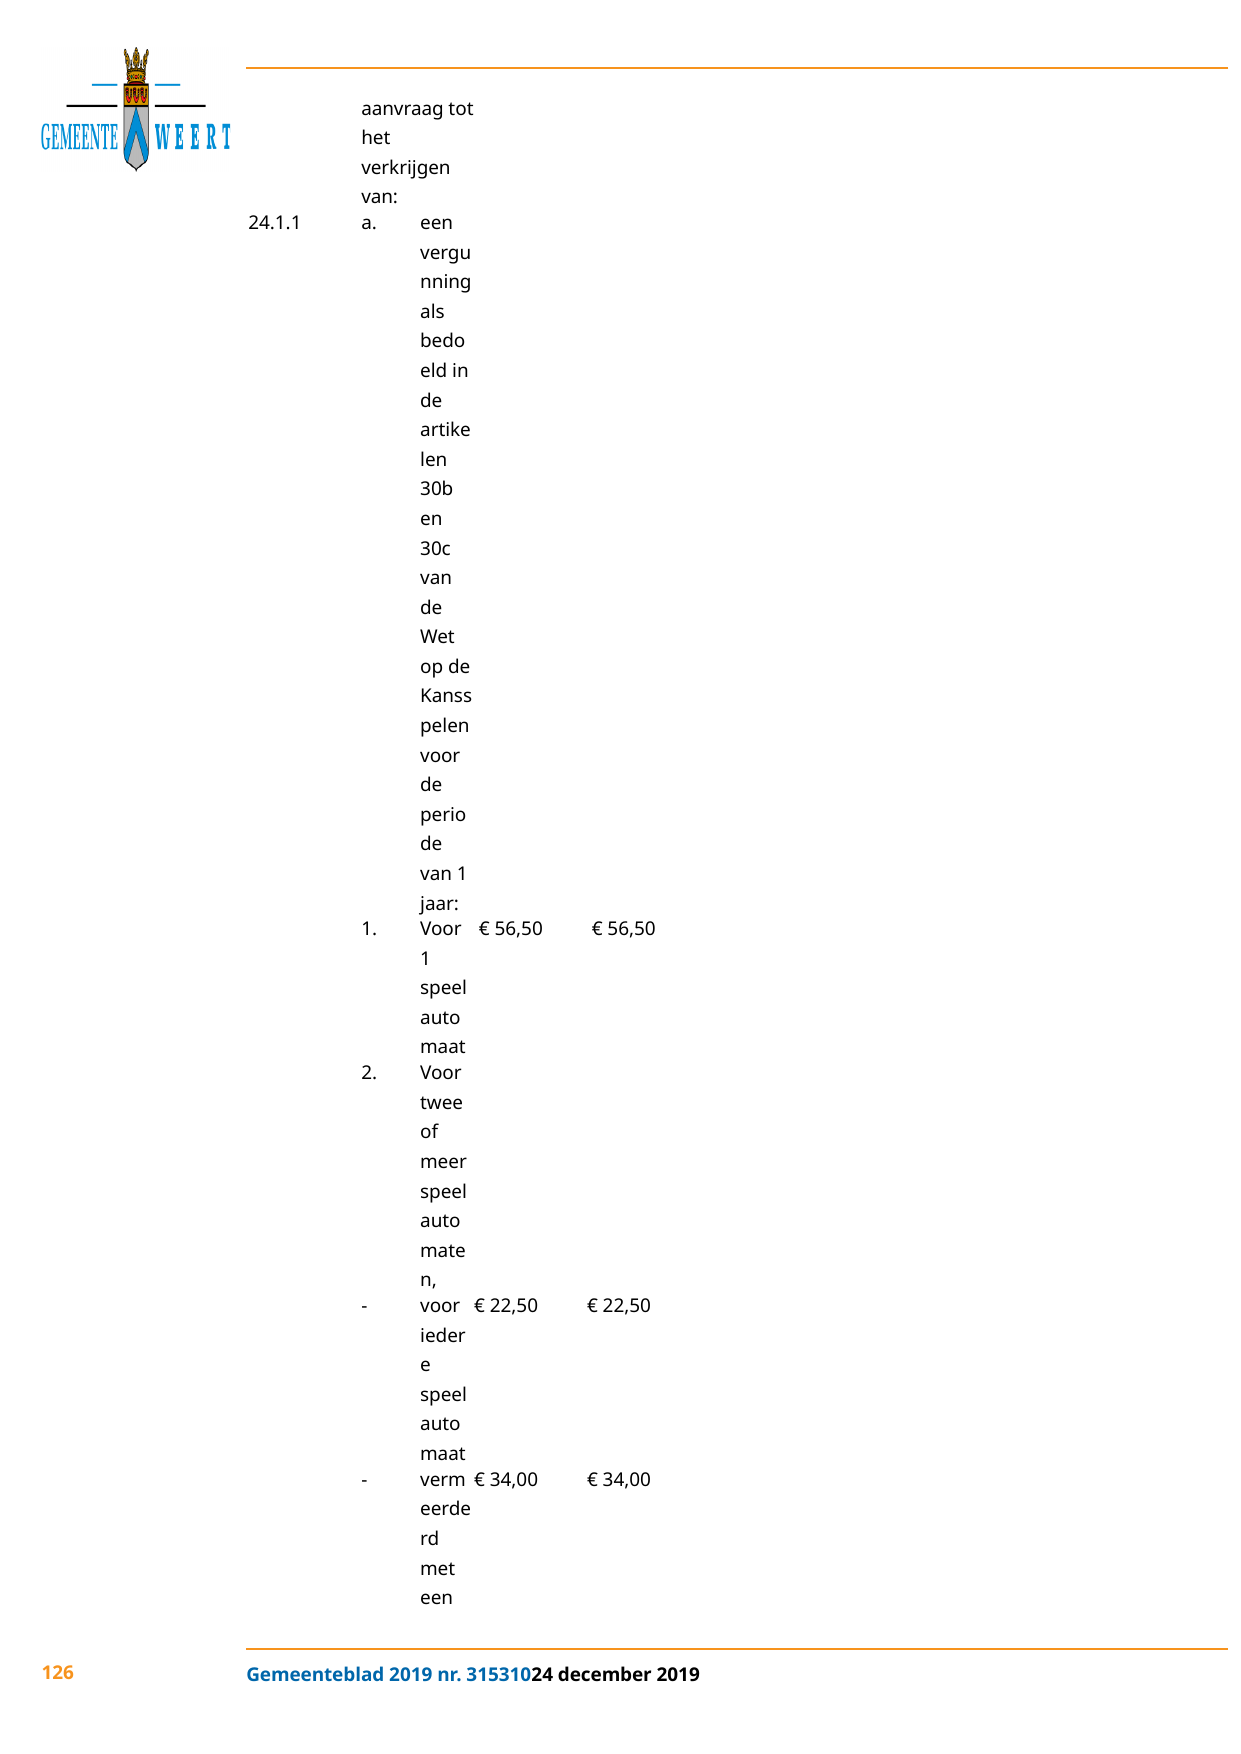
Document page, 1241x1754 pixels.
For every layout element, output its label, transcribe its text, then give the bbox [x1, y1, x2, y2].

table_cell [587, 209, 700, 915]
table_cell [474, 1060, 587, 1292]
table_cell een vergunning als bedoeld in de artikelen 30b en 30c van de Wet op de Kansspelen voor de periode van 1 jaar: [361, 209, 474, 915]
table_cell € 34,00 [474, 1466, 587, 1610]
table_cell € 34,00 [587, 1466, 700, 1610]
table_cell € 22,50 [474, 1292, 587, 1466]
table_cell Voor twee of meer speelautomaten, [361, 1060, 474, 1292]
table_cell € 22,50 [587, 1292, 700, 1466]
table_cell [474, 95, 587, 209]
table_cell [248, 1466, 361, 1610]
table_cell [248, 1292, 361, 1466]
table_cell [587, 95, 700, 209]
table_cell aanvraag tot het verkrijgen van: [361, 95, 474, 209]
table_cell € 56,50 [474, 915, 587, 1059]
table_cell [248, 95, 361, 209]
table_cell [587, 1060, 700, 1292]
table_cell [248, 915, 361, 1059]
table_cell [248, 1060, 361, 1292]
picture [41, 47, 231, 172]
table_cell Voor 1 speelautomaat [361, 915, 474, 1059]
table_cell € 56,50 [587, 915, 700, 1059]
table_cell vermeerderd met een [361, 1466, 474, 1610]
table_cell voor iedere speelautomaat [361, 1292, 474, 1466]
table_cell [474, 209, 587, 915]
table_cell 24.1.1 [248, 209, 361, 915]
